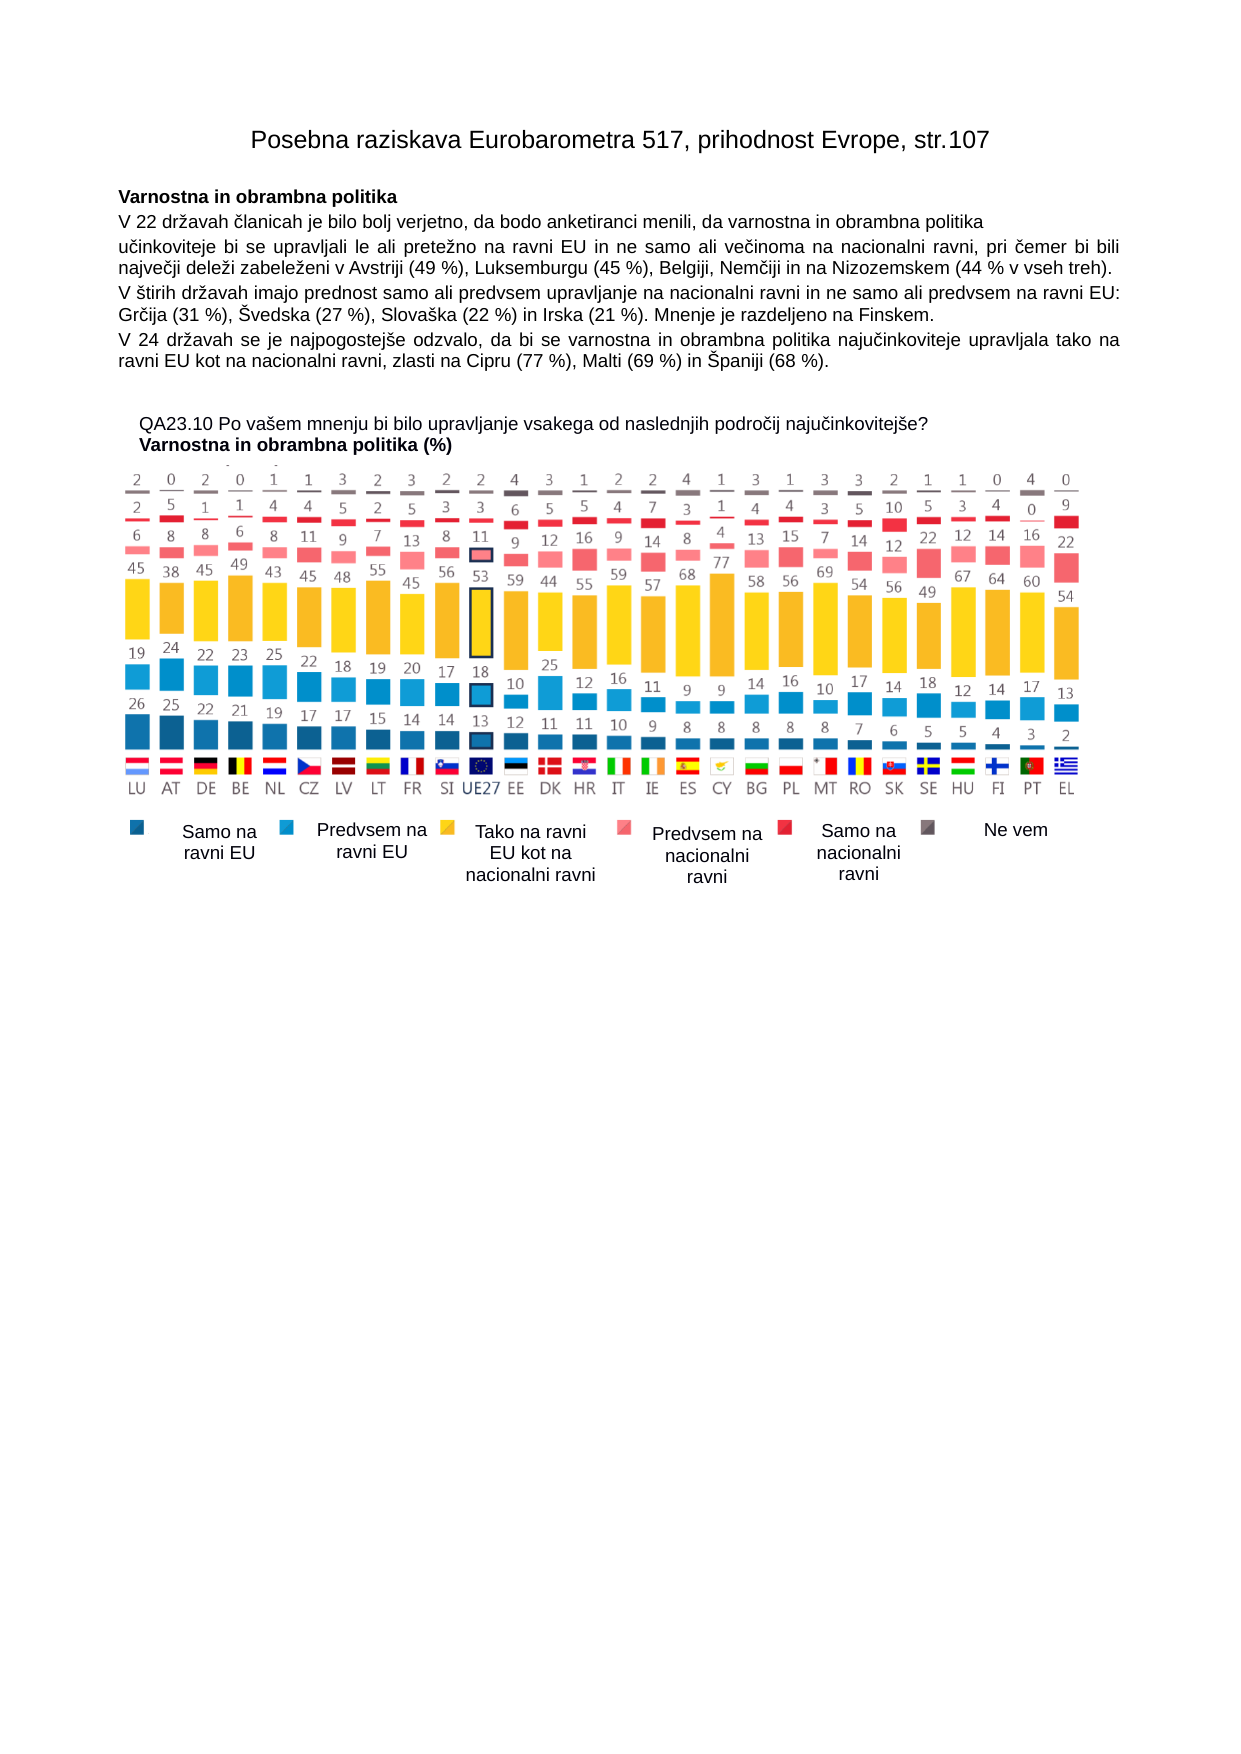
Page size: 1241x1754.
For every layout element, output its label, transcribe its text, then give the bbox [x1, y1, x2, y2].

text Varnostna in obrambna politika [118, 186, 1122, 208]
text V 22 državah članicah je bilo bolj verjetno, da bodo anketiranci menili, da varnostna in obrambna politika [118, 211, 1122, 232]
text učinkoviteje bi se upravljali le ali pretežno na ravni EU in ne samo ali večinoma na nacionalni ravni, pri čemer bi bili največji deleži zabeleženi v Avstriji (49 %), Luksemburgu (45 %), Belgiji, Nemčiji in na Nizozemskem (44 % v vseh treh). [118, 236, 1122, 279]
picture [122, 804, 936, 856]
text V 24 državah se je najpogostejše odzvalo, da bi se varnostna in obrambna politika najučinkoviteje upravljala tako na ravni EU kot na nacionalni ravni, zlasti na Cipru (77 %), Malti (69 %) in Španiji (68 %). [118, 328, 1122, 371]
picture [118, 465, 1091, 800]
text V štirih državah imajo prednost samo ali predvsem upravljanje na nacionalni ravni in ne samo ali predvsem na ravni EU: Grčija (31 %), Švedska (27 %), Slovaška (22 %) in Irska (21 %). Mnenje je razdeljeno na Finskem. [118, 282, 1122, 325]
